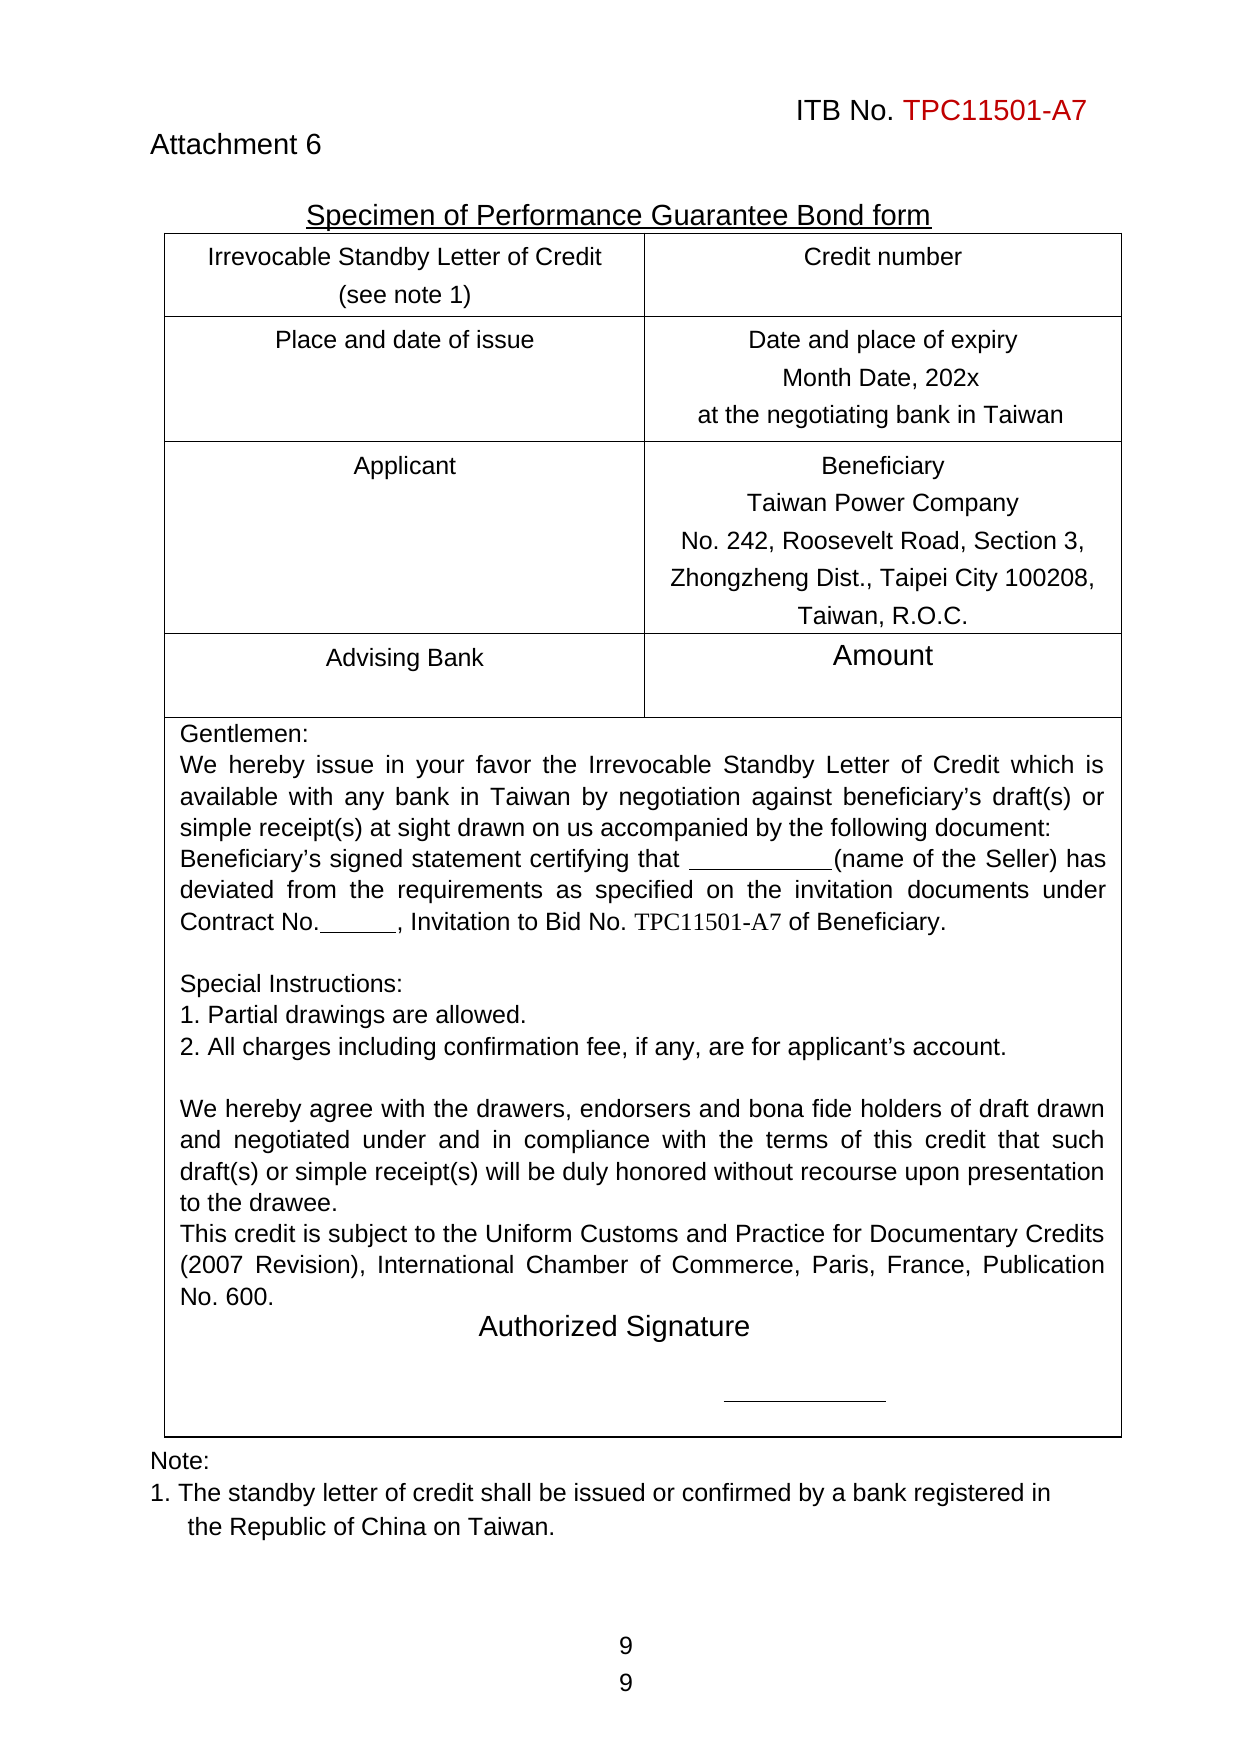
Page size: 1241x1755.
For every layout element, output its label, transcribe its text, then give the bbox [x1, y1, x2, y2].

table_cell Place and date of issue [165, 317, 644, 441]
text Attachment 6 [150, 126, 1087, 162]
table_cell Amount [645, 634, 1121, 717]
table_cell Beneficiary Taiwan Power Company No. 242, Roosevelt Road, Section 3, Zhongzheng Dist., Taipei City 100208, Taiwan, R.O.C. [645, 442, 1121, 633]
table_cell Applicant [165, 442, 644, 633]
text 1. The standby letter of credit shall be issued or confirmed by a bank registered in the Republic of China on Taiwan. [150, 1475, 1087, 1542]
text Note: [150, 1437, 1087, 1475]
table_header Irrevocable Standby Letter of Credit (see note 1) [165, 234, 644, 316]
text Specimen of Performance Guarantee Bond form [150, 197, 1087, 232]
table_cell Advising Bank [165, 634, 644, 717]
table_cell Gentlemen: We hereby issue in your favor the Irrevocable Standby Letter of Credit which is available with any bank in Taiwan by negotiation against beneficiary’s draft(s) or simple receipt(s) at sight drawn on us accompanied by the following document: Beneficiary’s signed statement certifying that (name of the Seller) has deviated from the requirements as specified on the invitation documents under Contract No. , Invitation to Bid No. TPC11501-A7 of Beneficiary. Special Instructions: 1. Partial drawings are allowed. 2. All charges including confirmation fee, if any, are for applicant’s account. We hereby agree with the drawers, endorsers and bona fide holders of draft drawn and negotiated under and in compliance with the terms of this credit that such draft(s) or simple receipt(s) will be duly honored without recourse upon presentation to the drawee. This credit is subject to the Uniform Customs and Practice for Documentary Credits (2007 Revision), International Chamber of Commerce, Paris, France, Publication No. 600. Authorized Signature [165, 718, 1121, 1436]
table_header Credit number [645, 234, 1121, 316]
table_cell Date and place of expiry Month Date, 202x at the negotiating bank in Taiwan [645, 317, 1121, 441]
